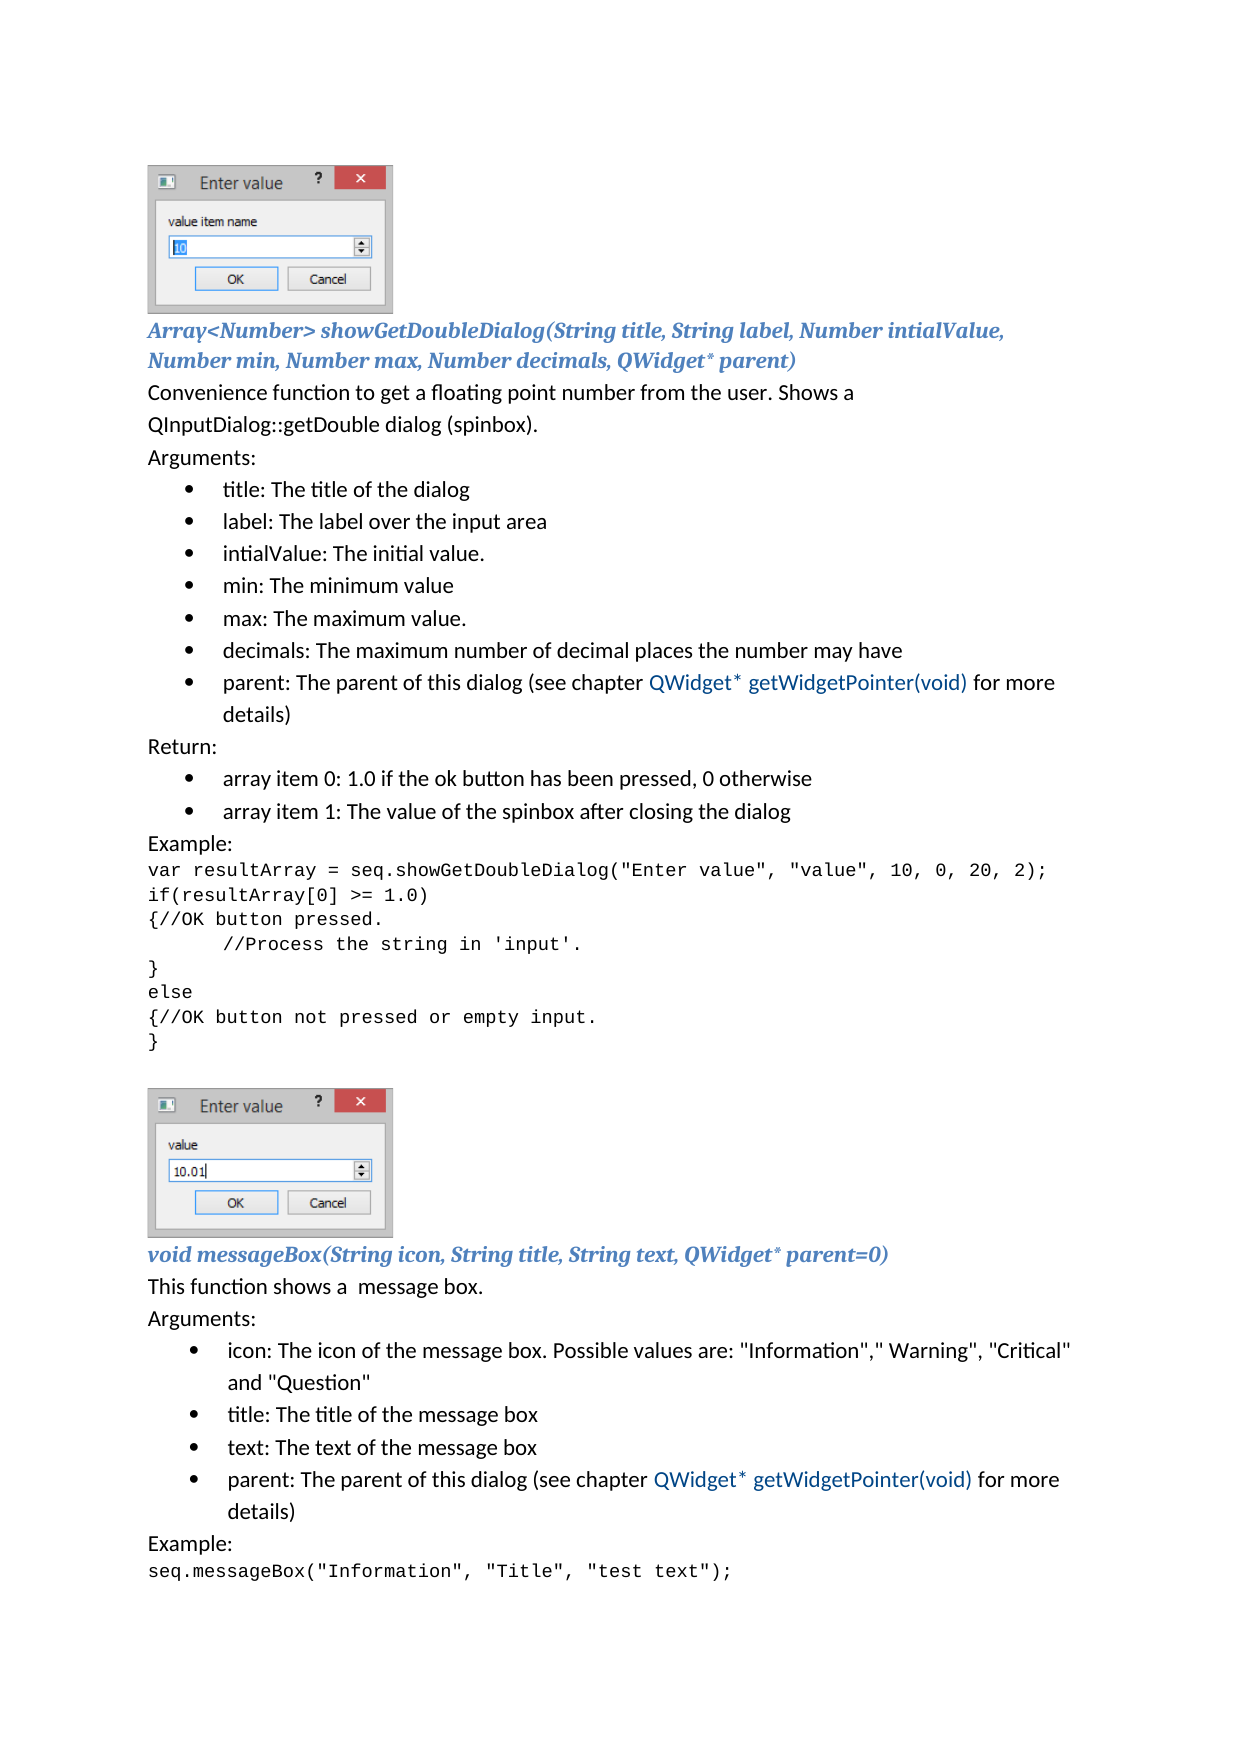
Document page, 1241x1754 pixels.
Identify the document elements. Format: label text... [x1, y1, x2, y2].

text Convenience function to get a floating point number from the user. Shows a QInputDialog::getDouble dialog (spinbox). [148, 378, 1093, 438]
list icon: The icon of the message box. Possible values are: "Information"," Warning", "Critical" and "Question" [190, 1336, 1093, 1396]
list array item 1: The value of the spinbox after closing the dialog [185, 797, 1093, 825]
text Arguments: [148, 1304, 1093, 1332]
text } [148, 1032, 1093, 1053]
list min: The minimum value [185, 571, 1093, 599]
text seq.messageBox("Information", "Title", "test text"); [148, 1561, 1093, 1583]
text This function shows a message box. [148, 1272, 1093, 1300]
text var resultArray = seq.showGetDoubleDialog("Enter value", "value", 10, 0, 20, 2); [148, 861, 1093, 882]
subtitle Array<Number> showGetDoubleDialog(String title, String label, Number intialValue, Number min, Number max, Number decimals, QWidget* parent) [148, 314, 1093, 374]
subtitle void messageBox(String icon, String title, String text, QWidget* parent=0) [148, 1238, 1093, 1268]
list intialValue: The initial value. [185, 539, 1093, 567]
picture [147, 165, 394, 314]
text if(resultArray[0] >= 1.0) [148, 886, 1093, 907]
text else [148, 983, 1093, 1004]
text } [148, 959, 1093, 980]
list array item 0: 1.0 if the ok button has been pressed, 0 otherwise [185, 764, 1093, 793]
text Return: [148, 732, 1093, 760]
text Arguments: [148, 443, 1093, 471]
text {//OK button pressed. [148, 910, 1093, 931]
list parent: The parent of this dialog (see chapter QWidget* getWidgetPointer(void) for more details) [190, 1465, 1093, 1525]
text //Process the string in 'input'. [148, 934, 1093, 956]
list label: The label over the input area [185, 507, 1093, 535]
text {//OK button not pressed or empty input. [148, 1007, 1093, 1029]
picture [147, 1088, 394, 1238]
text Example: [148, 1529, 1093, 1557]
list decimals: The maximum number of decimal places the number may have [185, 636, 1093, 664]
text Example: [148, 829, 1093, 857]
list parent: The parent of this dialog (see chapter QWidget* getWidgetPointer(void) for more details) [185, 668, 1093, 728]
list max: The maximum value. [185, 604, 1093, 632]
list text: The text of the message box [190, 1433, 1093, 1461]
list title: The title of the dialog [185, 475, 1093, 503]
list title: The title of the message box [190, 1401, 1093, 1428]
